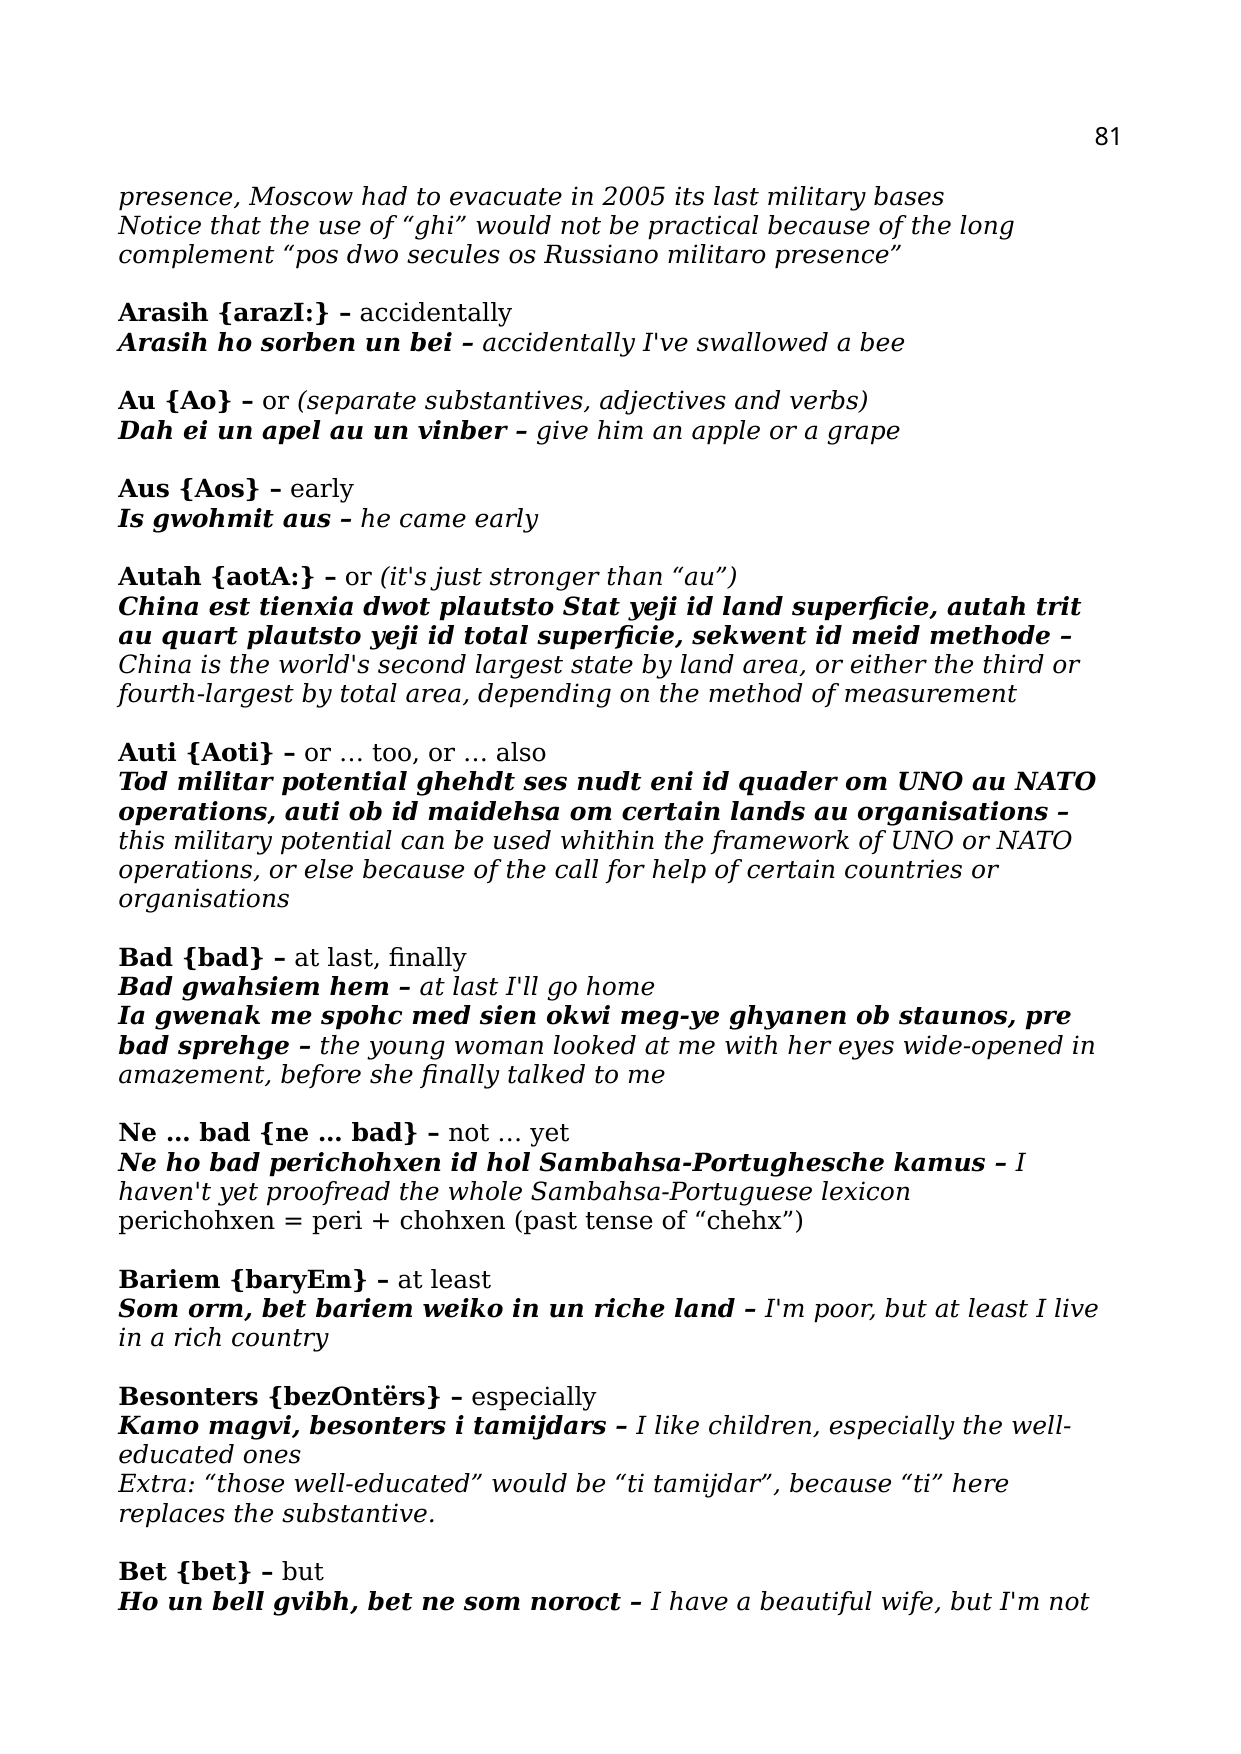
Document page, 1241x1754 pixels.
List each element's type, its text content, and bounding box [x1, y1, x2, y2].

text Ne ho bad perichohxen id hol Sambahsa-Portughesche kamus – I haven't yet proofread the whole Sambahsa-Portuguese lexicon [118, 1148, 1123, 1206]
text Dah ei un apel au un vinber – give him an apple or a grape [118, 416, 1123, 445]
text Ne … bad {ne … bad} – not … yet [118, 1118, 1123, 1148]
text Autah {aotA:} – or (it's just stronger than “au”) [118, 562, 1123, 591]
text Bariem {baryEm} – at least [118, 1264, 1123, 1294]
text Besonters {bezOntërs} – especially [118, 1382, 1123, 1411]
text Au {Ao} – or (separate substantives, adjectives and verbs) [118, 386, 1123, 416]
text Bet {bet} – but [118, 1557, 1123, 1586]
text Extra: “those well-educated” would be “ti tamijdar”, because “ti” here replaces the substantive. [118, 1469, 1123, 1528]
text Som orm, bet bariem weiko in un riche land – I'm poor, but at least I live in a rich country [118, 1294, 1123, 1352]
text perichohxen = peri + chohxen (past tense of “chehx”) [118, 1206, 1123, 1235]
text Arasih {arazI:} – accidentally [118, 298, 1123, 328]
text Aus {Aos} – early [118, 474, 1123, 503]
text Tod militar potential ghehdt ses nudt eni id quader om UNO au NATO operations, auti ob id maidehsa om certain lands au organisations – this military potential can be used whithin the framework of UNO or NATO operations, or else because of the call for help of certain countries or organisations [118, 767, 1123, 913]
text China est tienxia dwot plautsto Stat yeji id land superficie, autah trit au quart plautsto yeji id total superficie, sekwent id meid methode – China is the world's second largest state by land area, or either the third or fourth-largest by total area, depending on the method of measurement [118, 591, 1123, 708]
text presence, Moscow had to evacuate in 2005 its last military bases [118, 182, 1123, 211]
text Auti {Aoti} – or … too, or … also [118, 738, 1123, 767]
text Ia gwenak me spohc med sien okwi meg-ye ghyanen ob staunos, pre bad sprehge – the young woman looked at me with her eyes wide-opened in amazement, before she finally talked to me [118, 1001, 1123, 1089]
text Is gwohmit aus – he came early [118, 503, 1123, 533]
text Bad {bad} – at last, finally [118, 942, 1123, 972]
text Bad gwahsiem hem – at last I'll go home [118, 972, 1123, 1001]
text Notice that the use of “ghi” would not be practical because of the long complement “pos dwo secules os Russiano militaro presence” [118, 211, 1123, 269]
text Arasih ho sorben un bei – accidentally I've swallowed a bee [118, 328, 1123, 357]
text Ho un bell gvibh, bet ne som noroct – I have a beautiful wife, but I'm not [118, 1586, 1123, 1616]
text Kamo magvi, besonters i tamijdars – I like children, especially the well-educated ones [118, 1411, 1123, 1469]
